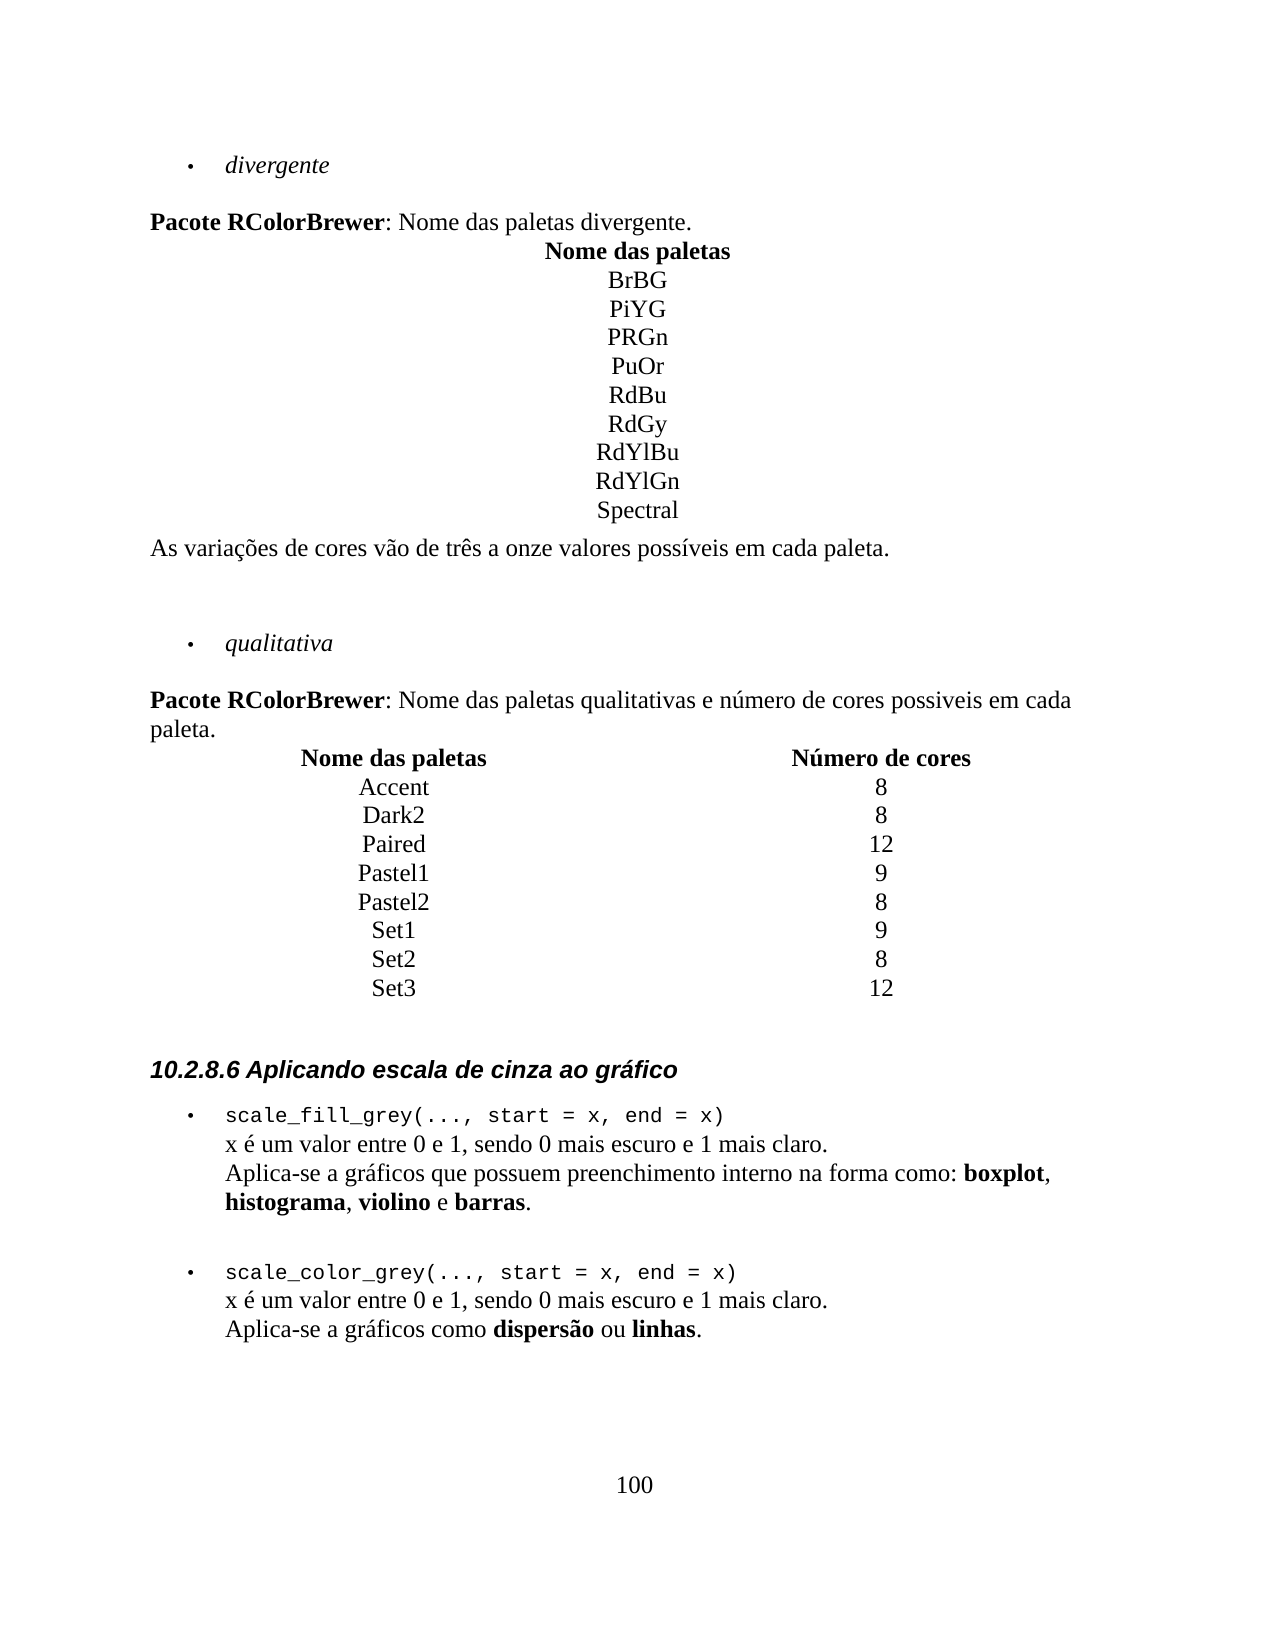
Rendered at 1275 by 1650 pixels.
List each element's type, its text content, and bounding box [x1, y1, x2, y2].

table_cell 12 [638, 829, 1125, 858]
table_cell RdBu [150, 380, 1125, 409]
table_cell Set2 [150, 944, 637, 973]
table_cell PRGn [150, 323, 1125, 351]
table_cell RdYlGn [150, 466, 1125, 495]
table_cell PiYG [150, 294, 1125, 322]
table_cell Set1 [150, 915, 637, 944]
table_header Nome das paletas [150, 743, 637, 772]
list qualitativa [187, 628, 1125, 685]
table_header Nome das paletas [150, 236, 1125, 265]
table_cell 9 [638, 858, 1125, 887]
table_cell Pastel2 [150, 887, 637, 915]
table_cell 8 [638, 772, 1125, 800]
table_cell Set3 [150, 973, 637, 1002]
table_cell 8 [638, 800, 1125, 829]
table_cell RdGy [150, 409, 1125, 437]
table_cell Accent [150, 772, 637, 800]
table_cell RdYlBu [150, 438, 1125, 466]
text Pacote RColorBrewer: Nome das paletas qualitativas e número de cores possiveis em cada paleta. [150, 685, 1125, 743]
table_cell Paired [150, 829, 637, 858]
list scale_color_grey(..., start = x, end = x) x é um valor entre 0 e 1, sendo 0 mais escuro e 1 mais claro. Aplica-se a gráficos como dispersão ou linhas. [187, 1262, 1125, 1372]
list divergente [187, 150, 1125, 207]
table_cell PuOr [150, 351, 1125, 380]
table_cell 8 [638, 944, 1125, 973]
text As variações de cores vão de três a onze valores possíveis em cada paleta. [150, 533, 1125, 590]
subtitle 10.2.8.6 Aplicando escala de cinza ao gráfico [150, 1055, 1125, 1084]
table_header Número de cores [638, 743, 1125, 772]
table_cell 12 [638, 973, 1125, 1002]
list scale_fill_grey(..., start = x, end = x) x é um valor entre 0 e 1, sendo 0 mais escuro e 1 mais claro. Aplica-se a gráficos que possuem preenchimento interno na forma como: boxplot, histograma, violino e barras. [187, 1105, 1125, 1244]
table_cell 8 [638, 887, 1125, 915]
table_cell Spectral [150, 495, 1125, 524]
table_cell BrBG [150, 265, 1125, 294]
text Pacote RColorBrewer: Nome das paletas divergente. [150, 207, 1125, 236]
table_cell Dark2 [150, 800, 637, 829]
table_cell 9 [638, 915, 1125, 944]
table_cell Pastel1 [150, 858, 637, 887]
